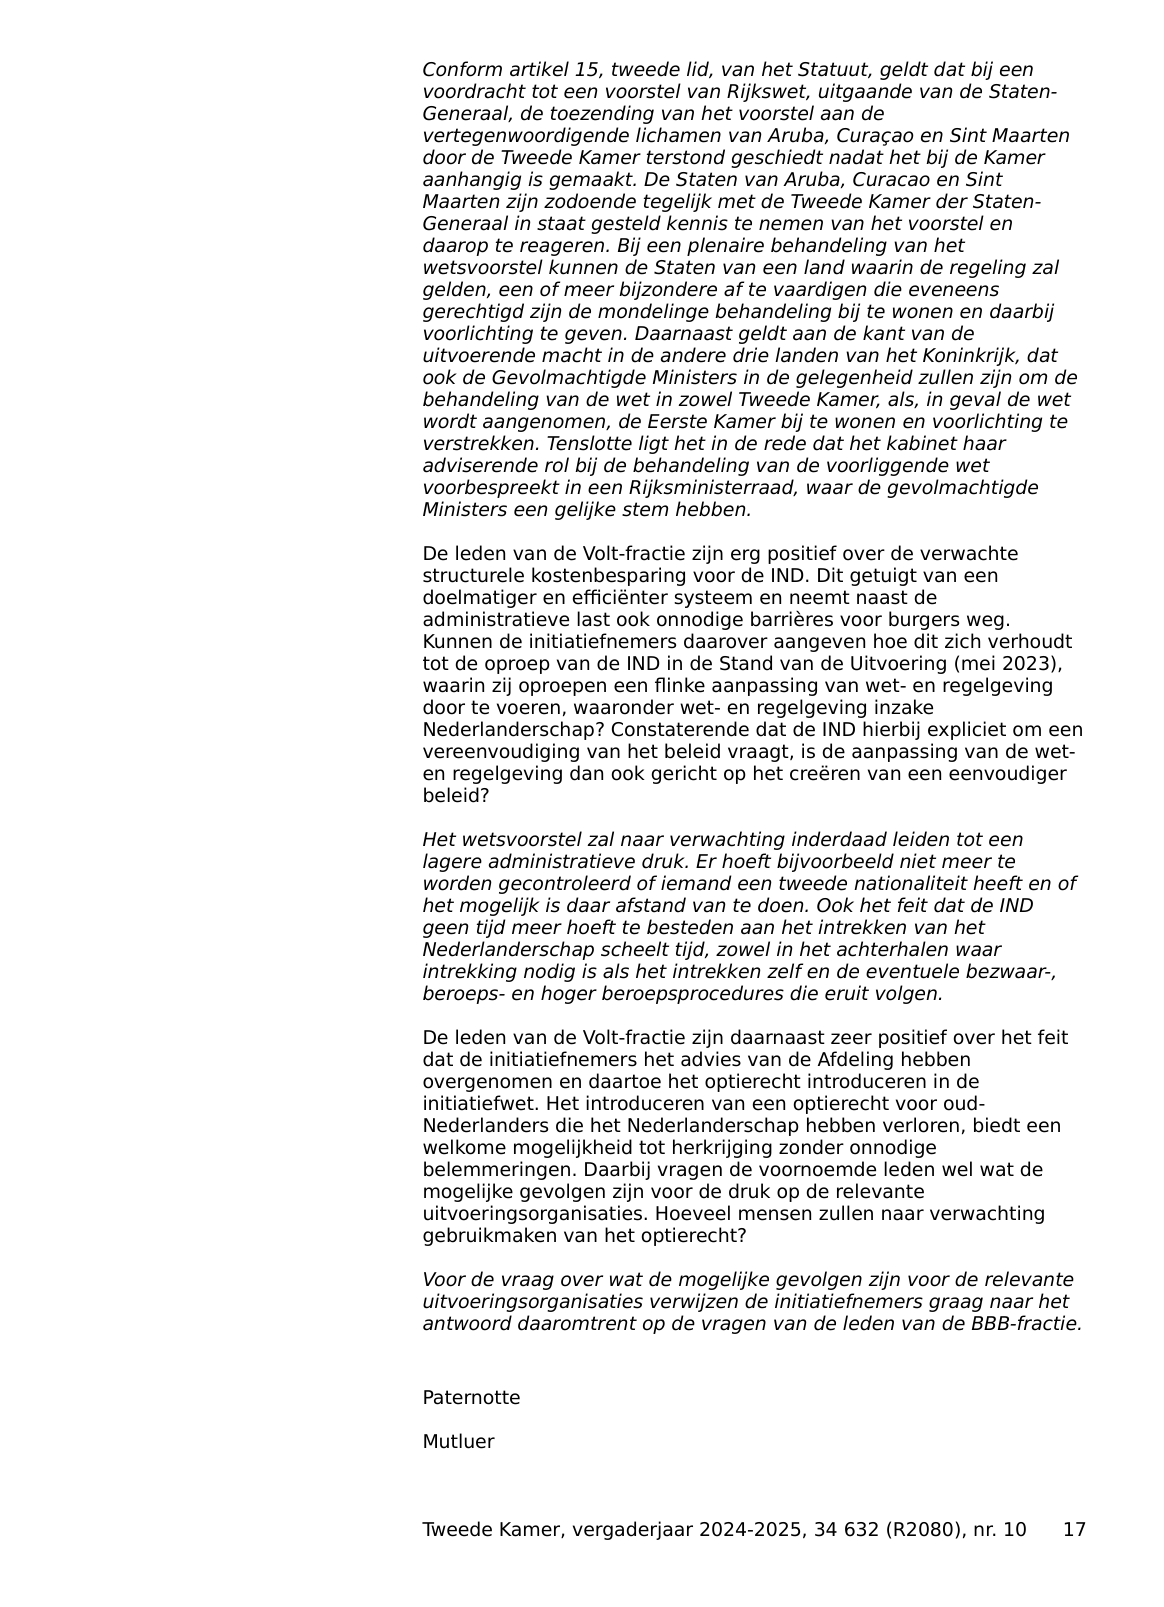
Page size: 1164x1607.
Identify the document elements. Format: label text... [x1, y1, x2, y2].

text Het wetsvoorstel zal naar verwachting inderdaad leiden tot een lagere administratieve druk. Er hoeft bijvoorbeeld niet meer te worden gecontroleerd of iemand een tweede nationaliteit heeft en of het mogelijk is daar afstand van te doen. Ook het feit dat de IND geen tijd meer hoeft te besteden aan het intrekken van het Nederlanderschap scheelt tijd, zowel in het achterhalen waar intrekking nodig is als het intrekken zelf en de eventuele bezwaar-, beroeps- en hoger beroepsprocedures die eruit volgen. [422, 829, 1087, 1004]
text De leden van de Volt-fractie zijn daarnaast zeer positief over het feit dat de initiatiefnemers het advies van de Afdeling hebben overgenomen en daartoe het optierecht introduceren in de initiatiefwet. Het introduceren van een optierecht voor oud-Nederlanders die het Nederlanderschap hebben verloren, biedt een welkome mogelijkheid tot herkrijging zonder onnodige belemmeringen. Daarbij vragen de voornoemde leden wel wat de mogelijke gevolgen zijn voor de druk op de relevante uitvoeringsorganisaties. Hoeveel mensen zullen naar verwachting gebruikmaken van het optierecht? [422, 1027, 1087, 1247]
text Paternotte Mutluer [422, 1365, 1087, 1453]
text De leden van de Volt-fractie zijn erg positief over de verwachte structurele kostenbesparing voor de IND. Dit getuigt van een doelmatiger en efficiënter systeem en neemt naast de administratieve last ook onnodige barrières voor burgers weg. Kunnen de initiatiefnemers daarover aangeven hoe dit zich verhoudt tot de oproep van de IND in de Stand van de Uitvoering (mei 2023), waarin zij oproepen een flinke aanpassing van wet- en regelgeving door te voeren, waaronder wet- en regelgeving inzake Nederlanderschap? Constaterende dat de IND hierbij expliciet om een vereenvoudiging van het beleid vraagt, is de aanpassing van de wet- en regelgeving dan ook gericht op het creëren van een eenvoudiger beleid? [422, 543, 1087, 807]
text Conform artikel 15, tweede lid, van het Statuut, geldt dat bij een voordracht tot een voorstel van Rijkswet, uitgaande van de Staten-Generaal, de toezending van het voorstel aan de vertegenwoordigende lichamen van Aruba, Curaçao en Sint Maarten door de Tweede Kamer terstond geschiedt nadat het bij de Kamer aanhangig is gemaakt. De Staten van Aruba, Curacao en Sint Maarten zijn zodoende tegelijk met de Tweede Kamer der Staten-Generaal in staat gesteld kennis te nemen van het voorstel en daarop te reageren. Bij een plenaire behandeling van het wetsvoorstel kunnen de Staten van een land waarin de regeling zal gelden, een of meer bijzondere af te vaardigen die eveneens gerechtigd zijn de mondelinge behandeling bij te wonen en daarbij voorlichting te geven. Daarnaast geldt aan de kant van de uitvoerende macht in de andere drie landen van het Koninkrijk, dat ook de Gevolmachtigde Ministers in de gelegenheid zullen zijn om de behandeling van de wet in zowel Tweede Kamer, als, in geval de wet wordt aangenomen, de Eerste Kamer bij te wonen en voorlichting te verstrekken. Tenslotte ligt het in de rede dat het kabinet haar adviserende rol bij de behandeling van de voorliggende wet voorbespreekt in een Rijksministerraad, waar de gevolmachtigde Ministers een gelijke stem hebben. [422, 59, 1087, 521]
text Voor de vraag over wat de mogelijke gevolgen zijn voor de relevante uitvoeringsorganisaties verwijzen de initiatiefnemers graag naar het antwoord daaromtrent op de vragen van de leden van de BBB-fractie. [422, 1269, 1087, 1335]
